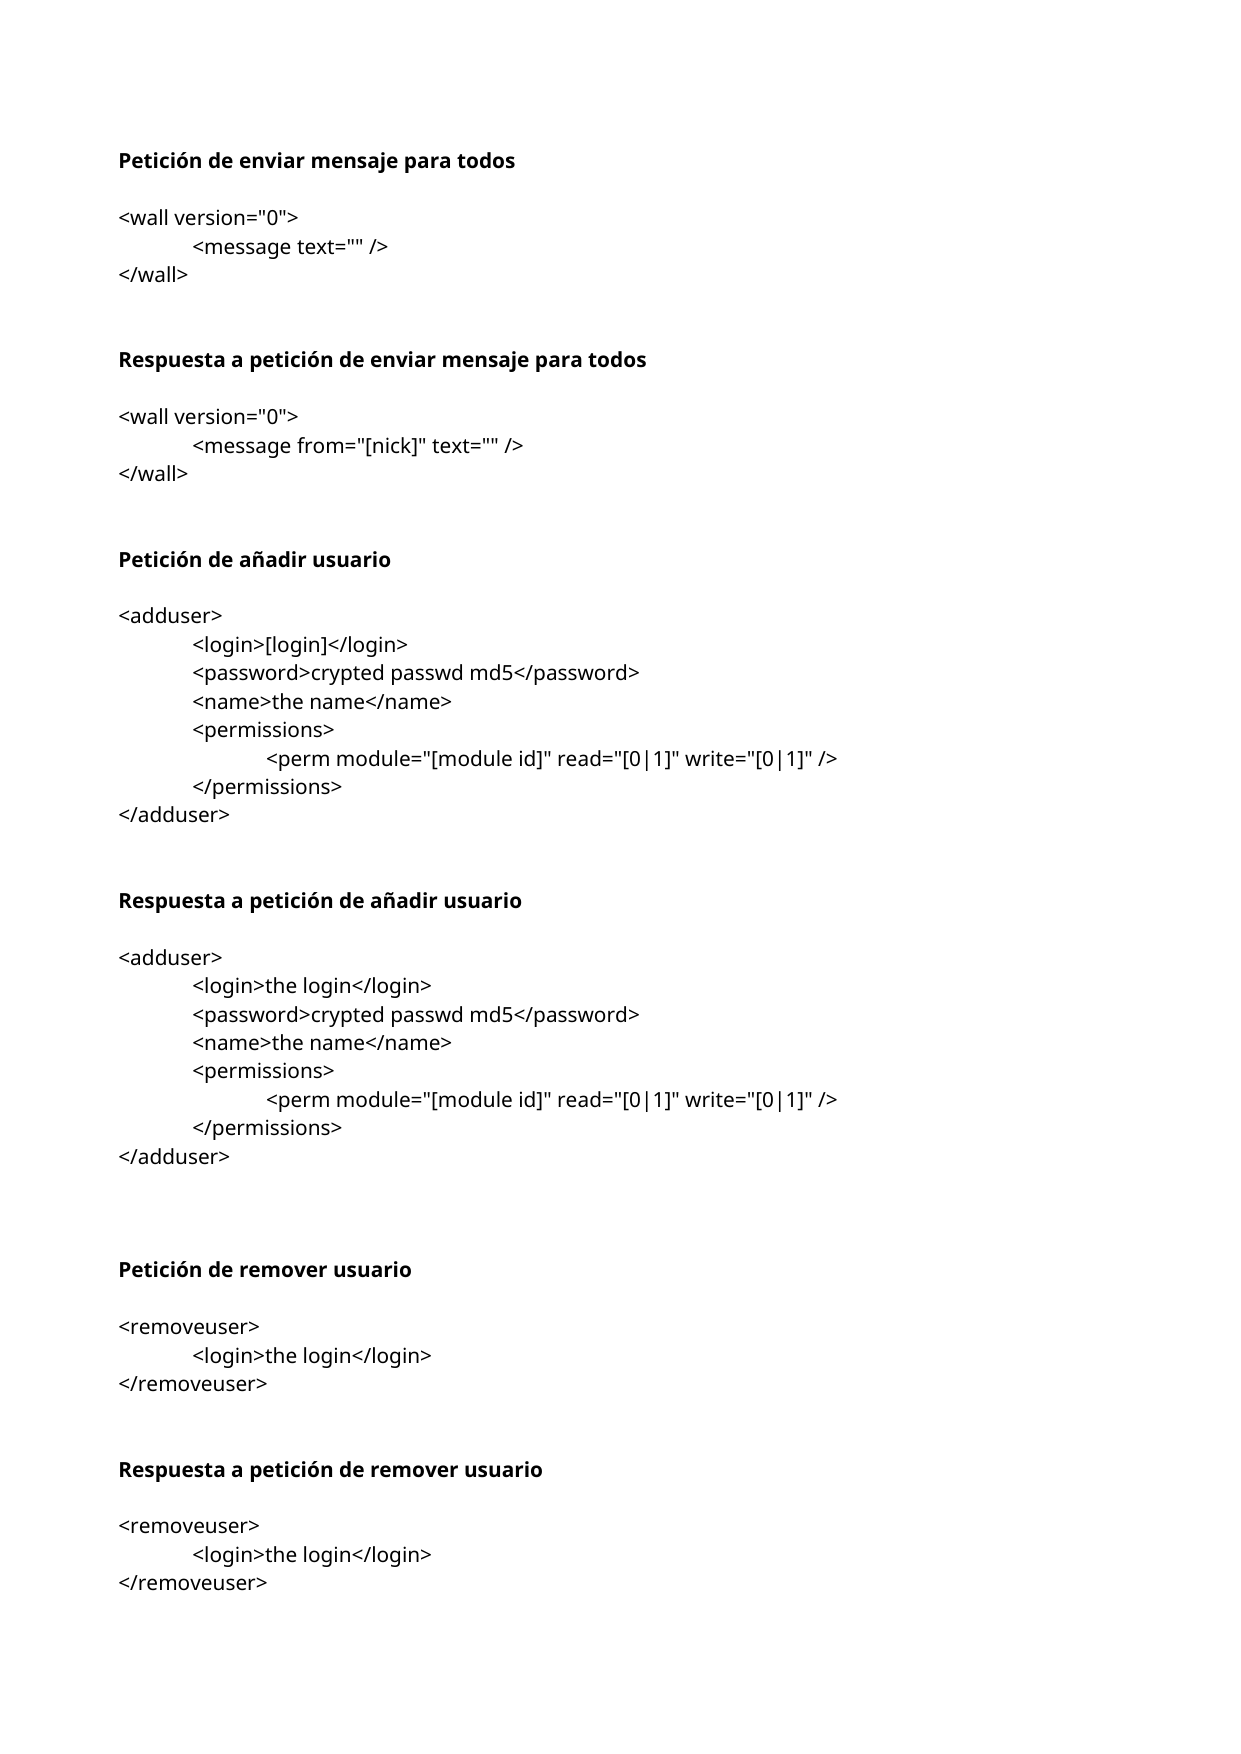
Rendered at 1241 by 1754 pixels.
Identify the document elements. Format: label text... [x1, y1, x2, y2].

text Petición de remover usuario [118, 1256, 1122, 1284]
text <password>crypted passwd md5</password> [118, 1000, 1122, 1028]
text </adduser> [118, 1142, 1122, 1170]
text <message from="[nick]" text="" /> [118, 431, 1122, 459]
text </permissions> [118, 1113, 1122, 1142]
text Respuesta a petición de remover usuario [118, 1455, 1122, 1483]
text </removeuser> [118, 1568, 1122, 1597]
text </adduser> [118, 801, 1122, 829]
text Petición de añadir usuario [118, 545, 1122, 573]
text Respuesta a petición de añadir usuario [118, 886, 1122, 914]
text <perm module="[module id]" read="[0|1]" write="[0|1]" /> [118, 744, 1122, 772]
text <wall version="0"> [118, 203, 1122, 232]
text <permissions> [118, 1057, 1122, 1085]
text <login>the login</login> [118, 1341, 1122, 1369]
text <wall version="0"> [118, 402, 1122, 431]
text <login>the login</login> [118, 1540, 1122, 1568]
text </wall> [118, 260, 1122, 289]
text Petición de enviar mensaje para todos [118, 147, 1122, 175]
text <login>the login</login> [118, 971, 1122, 1000]
text <login>[login]</login> [118, 630, 1122, 658]
text <password>crypted passwd md5</password> [118, 658, 1122, 687]
text <message text="" /> [118, 232, 1122, 260]
text </permissions> [118, 772, 1122, 801]
text <perm module="[module id]" read="[0|1]" write="[0|1]" /> [118, 1085, 1122, 1113]
text <removeuser> [118, 1512, 1122, 1540]
text <permissions> [118, 715, 1122, 744]
text <adduser> [118, 943, 1122, 971]
text </removeuser> [118, 1369, 1122, 1398]
text Respuesta a petición de enviar mensaje para todos [118, 346, 1122, 374]
text <adduser> [118, 602, 1122, 630]
text <name>the name</name> [118, 687, 1122, 715]
text <removeuser> [118, 1312, 1122, 1341]
text </wall> [118, 459, 1122, 488]
text <name>the name</name> [118, 1028, 1122, 1057]
